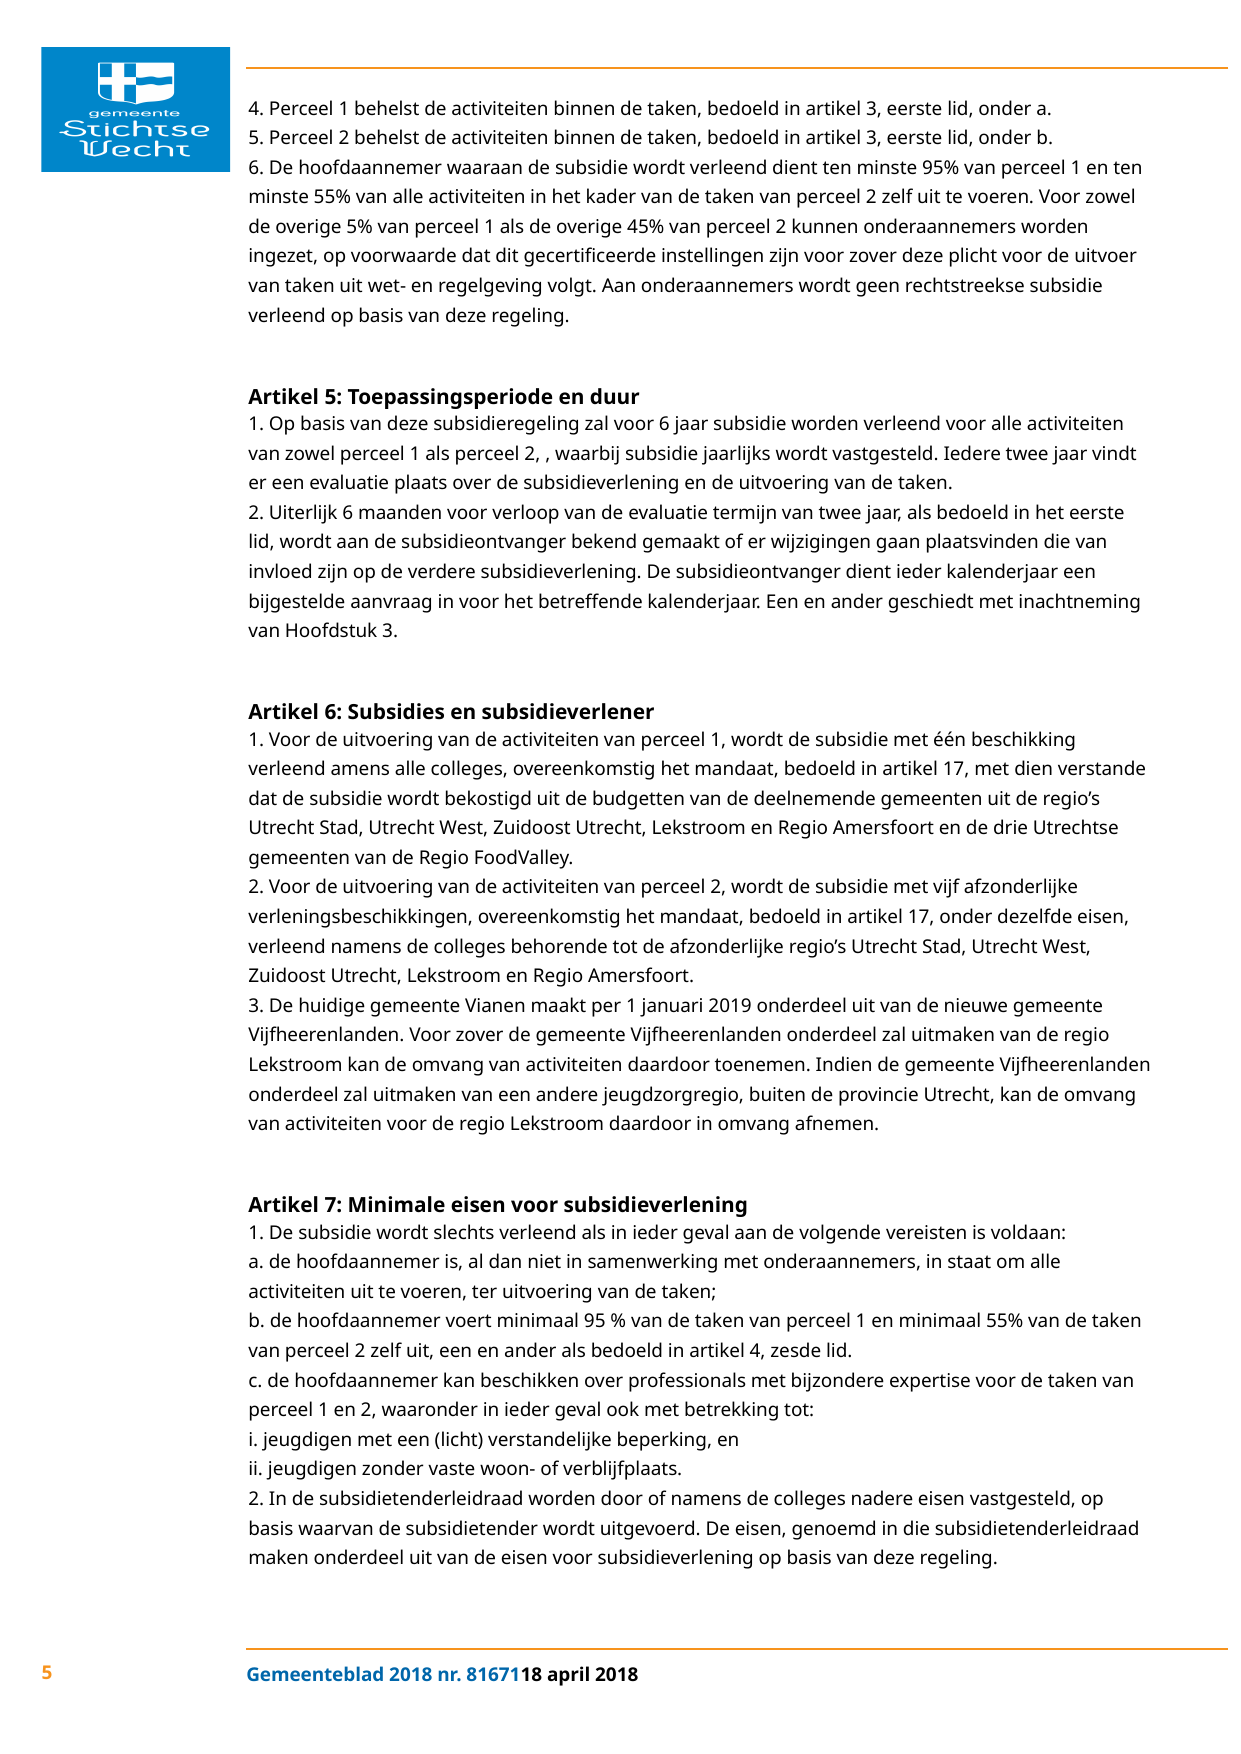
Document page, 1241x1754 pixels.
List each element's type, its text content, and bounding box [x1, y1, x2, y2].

text 6. De hoofdaannemer waaraan de subsidie wordt verleend dient ten minste 95% van perceel 1 en ten minste 55% van alle activiteiten in het kader van de taken van perceel 2 zelf uit te voeren. Voor zowel de overige 5% van perceel 1 als de overige 45% van perceel 2 kunnen onderaannemers worden ingezet, op voorwaarde dat dit gecertificeerde instellingen zijn voor zover deze plicht voor de uitvoer van taken uit wet- en regelgeving volgt. Aan onderaannemers wordt geen rechtstreekse subsidie verleend op basis van deze regeling. [248, 154, 1152, 328]
text c. de hoofdaannemer kan beschikken over professionals met bijzondere expertise voor de taken van perceel 1 en 2, waaronder in ieder geval ook met betrekking tot: [248, 1367, 1152, 1422]
text 1. Op basis van deze subsidieregeling zal voor 6 jaar subsidie worden verleend voor alle activiteiten van zowel perceel 1 als perceel 2, , waarbij subsidie jaarlijks wordt vastgesteld. Iedere twee jaar vindt er een evaluatie plaats over de subsidieverlening en de uitvoering van de taken. [248, 410, 1152, 495]
picture [137, 63, 174, 103]
text 1. Voor de uitvoering van de activiteiten van perceel 1, wordt de subsidie met één beschikking verleend amens alle colleges, overeenkomstig het mandaat, bedoeld in artikel 17, met dien verstande dat de subsidie wordt bekostigd uit de budgetten van de deelnemende gemeenten uit de regio’s Utrecht Stad, Utrecht West, Zuidoost Utrecht, Lekstroom en Regio Amersfoort en de drie Utrechtse gemeenten van de Regio FoodValley. [248, 726, 1152, 870]
text 4. Perceel 1 behelst de activiteiten binnen de taken, bedoeld in artikel 3, eerste lid, onder a. [248, 95, 1152, 121]
text b. de hoofdaannemer voert minimaal 95 % van de taken van perceel 1 en minimaal 55% van de taken van perceel 2 zelf uit, een en ander als bedoeld in artikel 4, zesde lid. [248, 1308, 1152, 1363]
text 2. Uiterlijk 6 maanden voor verloop van de evaluatie termijn van twee jaar, als bedoeld in het eerste lid, wordt aan de subsidieontvanger bekend gemaakt of er wijzigingen gaan plaatsvinden die van invloed zijn op de verdere subsidieverlening. De subsidieontvanger dient ieder kalenderjaar een bijgestelde aanvraag in voor het betreffende kalenderjaar. Een en ander geschiedt met inachtneming van Hoofdstuk 3. [248, 499, 1152, 643]
text ii. jeugdigen zonder vaste woon- of verblijfplaats. [248, 1456, 1152, 1481]
text 2. In de subsidietenderleidraad worden door of namens de colleges nadere eisen vastgesteld, op basis waarvan de subsidietender wordt uitgevoerd. De eisen, genoemd in die subsidietenderleidraad maken onderdeel uit van de eisen voor subsidieverlening op basis van deze regeling. [248, 1485, 1152, 1570]
text Artikel 5: Toepassingsperiode en duur [248, 382, 1152, 410]
text a. de hoofdaannemer is, al dan niet in samenwerking met onderaannemers, in staat om alle activiteiten uit te voeren, ter uitvoering van de taken; [248, 1248, 1152, 1304]
text 2. Voor de uitvoering van de activiteiten van perceel 2, wordt de subsidie met vijf afzonderlijke verleningsbeschikkingen, overeenkomstig het mandaat, bedoeld in artikel 17, onder dezelfde eisen, verleend namens de colleges behorende tot de afzonderlijke regio’s Utrecht Stad, Utrecht West, Zuidoost Utrecht, Lekstroom en Regio Amersfoort. [248, 874, 1152, 988]
picture [99, 63, 135, 101]
text 3. De huidige gemeente Vianen maakt per 1 januari 2019 onderdeel uit van de nieuwe gemeente Vijfheerenlanden. Voor zover de gemeente Vijfheerenlanden onderdeel zal uitmaken van de regio Lekstroom kan de omvang van activiteiten daardoor toenemen. Indien de gemeente Vijfheerenlanden onderdeel zal uitmaken van een andere jeugdzorgregio, buiten de provincie Utrecht, kan de omvang van activiteiten voor de regio Lekstroom daardoor in omvang afnemen. [248, 992, 1152, 1136]
text Artikel 6: Subsidies en subsidieverlener [248, 697, 1152, 726]
text 5. Perceel 2 behelst de activiteiten binnen de taken, bedoeld in artikel 3, eerste lid, onder b. [248, 124, 1152, 150]
text Artikel 7: Minimale eisen voor subsidieverlening [248, 1190, 1152, 1219]
text i. jeugdigen met een (licht) verstandelijke beperking, en [248, 1426, 1152, 1452]
text 1. De subsidie wordt slechts verleend als in ieder geval aan de volgende vereisten is voldaan: [248, 1219, 1152, 1244]
